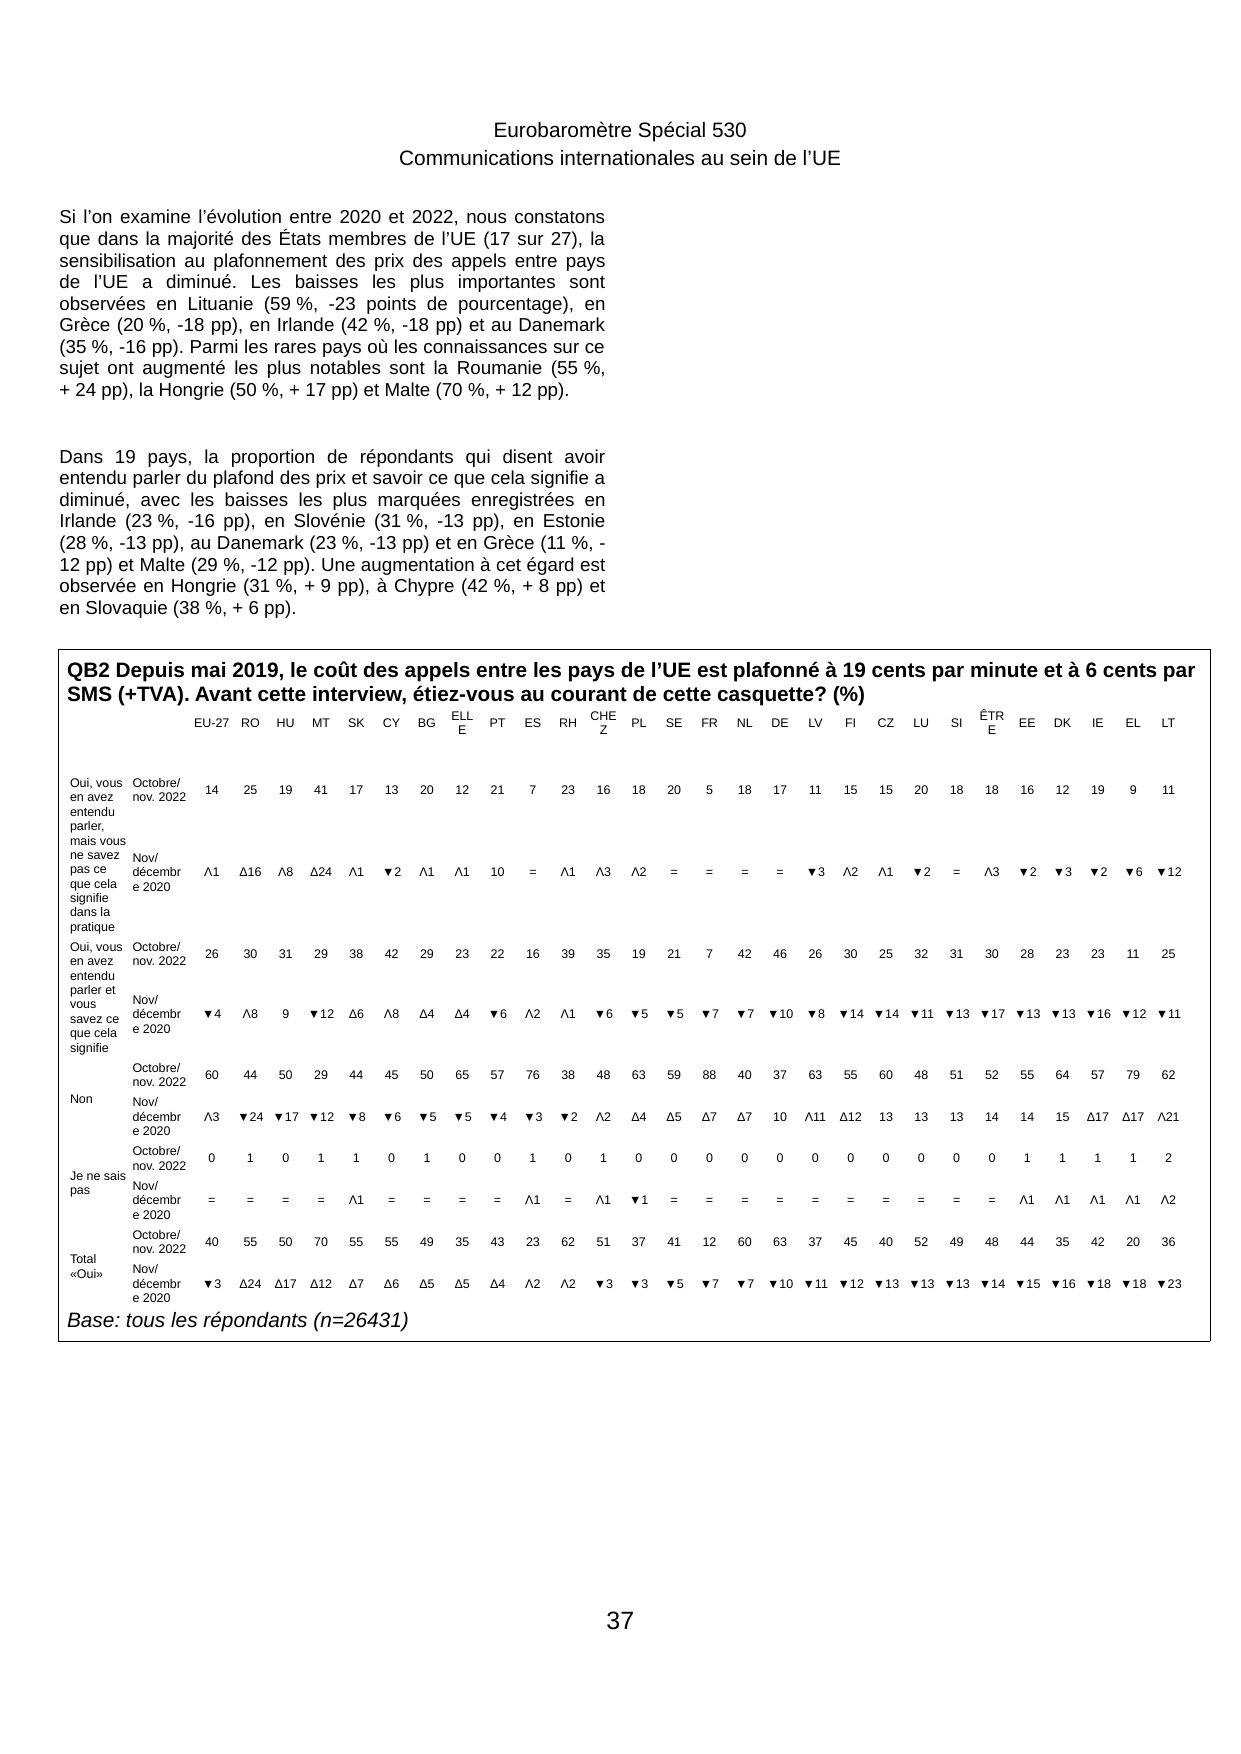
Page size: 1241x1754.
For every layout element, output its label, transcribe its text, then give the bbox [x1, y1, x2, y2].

table_cell ▼6 [586, 971, 621, 1057]
table_cell 37 [621, 1225, 656, 1259]
table_cell Oui, vous en avez entendu parler, mais vous ne savez pas ce que cela signifie dans la pratique [67, 773, 129, 937]
table_cell 55 [1009, 1058, 1045, 1092]
table_header ES [515, 706, 550, 740]
table_cell ▼6 [1115, 807, 1151, 937]
table_cell 10 [480, 807, 515, 937]
table_cell [868, 740, 903, 773]
table_cell ▼5 [656, 1259, 692, 1308]
table_cell Λ2 [515, 1259, 550, 1308]
table_cell ▼24 [233, 1092, 268, 1141]
table_cell 28 [1009, 937, 1045, 971]
table_header PT [480, 706, 515, 740]
table_header HU [268, 706, 303, 740]
table_cell 62 [550, 1225, 586, 1259]
table_cell 12 [444, 773, 480, 807]
table_cell ▼11 [904, 971, 939, 1057]
table_cell 18 [621, 773, 656, 807]
table_cell Λ1 [1009, 1176, 1045, 1224]
table_cell 23 [550, 773, 586, 807]
table_cell 25 [868, 937, 903, 971]
table_cell Octobre/nov. 2022 [129, 1141, 191, 1176]
table_header EE [1009, 706, 1045, 740]
table_cell Total «Oui» [67, 1225, 129, 1308]
table_cell Δ4 [444, 971, 480, 1057]
table_cell 0 [444, 1141, 480, 1176]
table_cell Octobre/nov. 2022 [129, 1058, 191, 1092]
table_cell Δ24 [303, 807, 338, 937]
table_cell Δ4 [480, 1259, 515, 1308]
table_header FR [692, 706, 727, 740]
table_cell ▼3 [586, 1259, 621, 1308]
table_cell = [233, 1176, 268, 1224]
table_header SI [939, 706, 974, 740]
table_cell 65 [444, 1058, 480, 1092]
table_cell ▼6 [374, 1092, 409, 1141]
table_cell 55 [374, 1225, 409, 1259]
table_cell 14 [974, 1092, 1009, 1141]
table_cell 11 [1151, 773, 1186, 807]
table_cell = [762, 807, 797, 937]
table_cell 16 [515, 937, 550, 971]
table_cell 0 [550, 1141, 586, 1176]
table_cell Λ8 [268, 807, 303, 937]
table_header ELLE [444, 706, 480, 740]
table_cell Nov/décembre 2020 [129, 807, 191, 937]
table_cell Nov/décembre 2020 [129, 1259, 191, 1308]
table_cell ▼6 [480, 971, 515, 1057]
table_cell 30 [833, 937, 868, 971]
table_cell = [939, 807, 974, 937]
table_cell 1 [339, 1141, 374, 1176]
table_cell ▼13 [1045, 971, 1080, 1057]
table_cell 0 [621, 1141, 656, 1176]
table_cell 62 [1151, 1058, 1186, 1092]
table_cell 2 [1151, 1141, 1186, 1176]
table_cell ▼5 [621, 971, 656, 1057]
table_cell Δ7 [692, 1092, 727, 1141]
table_cell 51 [939, 1058, 974, 1092]
table_cell ▼16 [1080, 971, 1115, 1057]
table_cell [268, 740, 303, 773]
table_cell 13 [868, 1092, 903, 1141]
table_cell [480, 740, 515, 773]
table_cell ▼14 [868, 971, 903, 1057]
table_cell 44 [1009, 1225, 1045, 1259]
table_header DE [762, 706, 797, 740]
table_cell 17 [339, 773, 374, 807]
table_cell 16 [1009, 773, 1045, 807]
table_cell 55 [233, 1225, 268, 1259]
table_cell ▼18 [1115, 1259, 1151, 1308]
table_cell 7 [692, 937, 727, 971]
table_header RH [550, 706, 586, 740]
table_cell Λ1 [444, 807, 480, 937]
table_cell [1045, 740, 1080, 773]
table_cell 23 [515, 1225, 550, 1259]
table_header NL [727, 706, 762, 740]
table_cell = [656, 1176, 692, 1224]
table_cell Λ1 [586, 1176, 621, 1224]
table_header IE [1080, 706, 1115, 740]
table_cell 13 [374, 773, 409, 807]
table_cell ▼2 [904, 807, 939, 937]
table_cell ▼13 [1009, 971, 1045, 1057]
table_cell = [409, 1176, 444, 1224]
table_cell 76 [515, 1058, 550, 1092]
table_cell ▼12 [303, 1092, 338, 1141]
table_cell ▼10 [762, 1259, 797, 1308]
table_cell 0 [974, 1141, 1009, 1176]
table_cell 1 [586, 1141, 621, 1176]
table_cell Λ2 [1151, 1176, 1186, 1224]
table_cell 37 [798, 1225, 833, 1259]
table_cell 16 [586, 773, 621, 807]
table_header SK [339, 706, 374, 740]
table_cell Λ2 [833, 807, 868, 937]
table_cell Δ12 [833, 1092, 868, 1141]
table_cell 57 [1080, 1058, 1115, 1092]
table_cell 0 [727, 1141, 762, 1176]
table_cell 15 [868, 773, 903, 807]
table_cell [1009, 740, 1045, 773]
table_cell 9 [268, 971, 303, 1057]
table_cell 20 [1115, 1225, 1151, 1259]
table_cell 60 [727, 1225, 762, 1259]
text Dans 19 pays, la proportion de répondants qui disent avoir entendu parler du plafond des prix et savoir ce que cela signifie a diminué, avec les baisses les plus marquées enregistrées en Irlande (23 %, -16 pp), en Slovénie (31 %, -13 pp), en Estonie (28 %, -13 pp), au Danemark (23 %, -13 pp) et en Grèce (11 %, -12 pp) et Malte (29 %, -12 pp). Une augmentation à cet égard est observée en Hongrie (31 %, + 9 pp), à Chypre (42 %, + 8 pp) et en Slovaquie (38 %, + 6 pp). [59, 446, 605, 618]
table_cell 50 [268, 1225, 303, 1259]
table_cell [550, 740, 586, 773]
table_cell Λ3 [191, 1092, 232, 1141]
table_cell 0 [762, 1141, 797, 1176]
table_cell ▼13 [904, 1259, 939, 1308]
table_cell 39 [550, 937, 586, 971]
table_cell ▼12 [1115, 971, 1151, 1057]
table_cell 45 [833, 1225, 868, 1259]
table_cell 63 [621, 1058, 656, 1092]
table_cell Λ1 [1115, 1176, 1151, 1224]
table_cell ▼3 [1045, 807, 1080, 937]
table_cell Λ1 [1080, 1176, 1115, 1224]
table_cell ▼3 [515, 1092, 550, 1141]
table_cell 13 [904, 1092, 939, 1141]
table_cell Octobre/nov. 2022 [129, 1225, 191, 1259]
table_cell Λ1 [868, 807, 903, 937]
table_cell 17 [762, 773, 797, 807]
table_cell = [974, 1176, 1009, 1224]
table_cell [656, 740, 692, 773]
table_cell 29 [303, 937, 338, 971]
table_cell 52 [974, 1058, 1009, 1092]
table_cell 13 [939, 1092, 974, 1141]
table_cell 41 [303, 773, 338, 807]
table_header BG [409, 706, 444, 740]
table_cell ▼5 [444, 1092, 480, 1141]
table_cell [1115, 740, 1151, 773]
table_cell Λ1 [339, 807, 374, 937]
table_cell 11 [798, 773, 833, 807]
table_cell 30 [233, 937, 268, 971]
table_cell 59 [656, 1058, 692, 1092]
table_cell 50 [268, 1058, 303, 1092]
table_cell 14 [1009, 1092, 1045, 1141]
table_cell [444, 740, 480, 773]
table_cell Λ1 [515, 1176, 550, 1224]
table_cell 10 [762, 1092, 797, 1141]
table_cell = [868, 1176, 903, 1224]
table_cell ▼3 [798, 807, 833, 937]
table_cell 38 [339, 937, 374, 971]
text Si l’on examine l’évolution entre 2020 et 2022, nous constatons que dans la majorité des États membres de l’UE (17 sur 27), la sensibilisation au plafonnement des prix des appels entre pays de l’UE a diminué. Les baisses les plus importantes sont observées en Lituanie (59 %, -23 points de pourcentage), en Grèce (20 %, -18 pp), en Irlande (42 %, -18 pp) et au Danemark (35 %, -16 pp). Parmi les rares pays où les connaissances sur ce sujet ont augmenté les plus notables sont la Roumanie (55 %, + 24 pp), la Hongrie (50 %, + 17 pp) et Malte (70 %, + 12 pp). [59, 206, 605, 400]
table_cell = [939, 1176, 974, 1224]
table_cell 55 [339, 1225, 374, 1259]
table_cell 64 [1045, 1058, 1080, 1092]
table_cell 52 [904, 1225, 939, 1259]
table_cell Δ24 [233, 1259, 268, 1308]
table_cell Δ7 [727, 1092, 762, 1141]
table_cell = [515, 807, 550, 937]
table_cell Λ1 [409, 807, 444, 937]
table_cell ▼13 [939, 1259, 974, 1308]
table_header DK [1045, 706, 1080, 740]
table_cell 12 [1045, 773, 1080, 807]
table_cell Δ17 [268, 1259, 303, 1308]
table_cell 1 [1115, 1141, 1151, 1176]
table_cell Λ1 [550, 807, 586, 937]
table_cell ▼13 [939, 971, 974, 1057]
table_cell 41 [656, 1225, 692, 1259]
table_cell ▼12 [833, 1259, 868, 1308]
table_cell Nov/décembre 2020 [129, 1092, 191, 1141]
table_cell 0 [833, 1141, 868, 1176]
table_cell 12 [692, 1225, 727, 1259]
table_cell = [268, 1176, 303, 1224]
table_cell 1 [1080, 1141, 1115, 1176]
table_header CY [374, 706, 409, 740]
table_cell = [480, 1176, 515, 1224]
table_cell = [727, 807, 762, 937]
table_cell Λ8 [233, 971, 268, 1057]
table_cell = [303, 1176, 338, 1224]
table_cell ▼11 [1151, 971, 1186, 1057]
table_cell Non [67, 1058, 129, 1141]
table_cell 60 [868, 1058, 903, 1092]
table_cell [621, 740, 656, 773]
table_cell 23 [1080, 937, 1115, 971]
table_cell 29 [303, 1058, 338, 1092]
table_cell Δ17 [1080, 1092, 1115, 1141]
table_header FI [833, 706, 868, 740]
table_cell 32 [904, 937, 939, 971]
table_cell 0 [868, 1141, 903, 1176]
table_cell 40 [191, 1225, 232, 1259]
table_cell [833, 740, 868, 773]
table_cell ▼8 [339, 1092, 374, 1141]
table_cell 20 [409, 773, 444, 807]
table_cell Λ1 [191, 807, 232, 937]
table_cell Λ11 [798, 1092, 833, 1141]
table_cell ▼17 [268, 1092, 303, 1141]
table_cell ▼5 [409, 1092, 444, 1141]
table_cell ▼12 [303, 971, 338, 1057]
table_cell 18 [974, 773, 1009, 807]
table_header MT [303, 706, 338, 740]
table_cell = [692, 807, 727, 937]
table_cell 43 [480, 1225, 515, 1259]
table_header LU [904, 706, 939, 740]
table_cell Λ8 [374, 971, 409, 1057]
table_cell ▼7 [692, 971, 727, 1057]
table_cell ▼2 [1080, 807, 1115, 937]
table_cell ▼23 [1151, 1259, 1186, 1308]
table_cell Λ1 [1045, 1176, 1080, 1224]
table_cell 48 [586, 1058, 621, 1092]
table_cell 63 [762, 1225, 797, 1259]
table_cell ▼8 [798, 971, 833, 1057]
table_cell = [656, 807, 692, 937]
table_cell 35 [586, 937, 621, 971]
table_cell Δ4 [409, 971, 444, 1057]
table_cell [374, 740, 409, 773]
text Base: tous les répondants (n=26431) [67, 1308, 1201, 1332]
table_header CHEZ [586, 706, 621, 740]
table_cell Λ2 [586, 1092, 621, 1141]
table_cell Λ2 [550, 1259, 586, 1308]
table_cell 51 [586, 1225, 621, 1259]
table_cell = [798, 1176, 833, 1224]
table_header SE [656, 706, 692, 740]
table_cell 49 [939, 1225, 974, 1259]
table_cell 15 [1045, 1092, 1080, 1141]
table_header CZ [868, 706, 903, 740]
table_cell Δ17 [1115, 1092, 1151, 1141]
table_cell ▼12 [1151, 807, 1186, 937]
table_cell Δ4 [621, 1092, 656, 1141]
table_cell = [727, 1176, 762, 1224]
table_cell = [191, 1176, 232, 1224]
table_cell ▼15 [1009, 1259, 1045, 1308]
table_cell 22 [480, 937, 515, 971]
table_cell ▼7 [727, 971, 762, 1057]
table_cell 11 [1115, 937, 1151, 971]
table_cell 40 [727, 1058, 762, 1092]
table_header LT [1151, 706, 1186, 740]
table_cell 36 [1151, 1225, 1186, 1259]
table_cell ▼7 [727, 1259, 762, 1308]
table_cell 19 [268, 773, 303, 807]
table_cell ▼2 [1009, 807, 1045, 937]
table_cell 26 [798, 937, 833, 971]
table_cell 20 [656, 773, 692, 807]
table_cell [191, 740, 232, 773]
table_cell ▼16 [1045, 1259, 1080, 1308]
table_cell ▼4 [480, 1092, 515, 1141]
table_cell Nov/décembre 2020 [129, 971, 191, 1057]
table_cell 25 [1151, 937, 1186, 971]
table_cell ▼10 [762, 971, 797, 1057]
table_cell [303, 740, 338, 773]
table_header [67, 706, 129, 740]
table_header RO [233, 706, 268, 740]
table_cell 40 [868, 1225, 903, 1259]
table_cell 42 [374, 937, 409, 971]
table_cell 44 [233, 1058, 268, 1092]
table_cell 57 [480, 1058, 515, 1092]
table_cell 79 [1115, 1058, 1151, 1092]
table_cell 0 [268, 1141, 303, 1176]
table_cell 35 [444, 1225, 480, 1259]
table_cell 0 [191, 1141, 232, 1176]
table_cell Δ12 [303, 1259, 338, 1308]
table_cell 15 [833, 773, 868, 807]
table_cell Λ1 [550, 971, 586, 1057]
table_cell 19 [1080, 773, 1115, 807]
table_cell 44 [339, 1058, 374, 1092]
table_cell 50 [409, 1058, 444, 1092]
table_cell 70 [303, 1225, 338, 1259]
table_cell Oui, vous en avez entendu parler et vous savez ce que cela signifie [67, 937, 129, 1057]
table_cell = [762, 1176, 797, 1224]
table_cell 60 [191, 1058, 232, 1092]
table_cell 42 [727, 937, 762, 971]
table_cell Δ5 [409, 1259, 444, 1308]
table_cell 0 [692, 1141, 727, 1176]
table_cell 21 [480, 773, 515, 807]
table_cell 1 [515, 1141, 550, 1176]
table_cell [1151, 740, 1186, 773]
table_cell 46 [762, 937, 797, 971]
table_cell ▼3 [191, 1259, 232, 1308]
table_cell 1 [233, 1141, 268, 1176]
table_cell 55 [833, 1058, 868, 1092]
table_cell 20 [904, 773, 939, 807]
table_cell ▼14 [974, 1259, 1009, 1308]
table_cell 1 [1045, 1141, 1080, 1176]
table_header EL [1115, 706, 1151, 740]
table_cell [586, 740, 621, 773]
table_cell [798, 740, 833, 773]
table_cell ▼11 [798, 1259, 833, 1308]
table_cell ▼13 [868, 1259, 903, 1308]
table_cell ▼3 [621, 1259, 656, 1308]
table_cell 30 [974, 937, 1009, 971]
table_cell Je ne sais pas [67, 1141, 129, 1224]
table_cell 29 [409, 937, 444, 971]
table_cell Δ6 [339, 971, 374, 1057]
table_header [129, 706, 191, 740]
table_cell Nov/décembre 2020 [129, 1176, 191, 1224]
table_cell 1 [409, 1141, 444, 1176]
table_header LV [798, 706, 833, 740]
table_cell 7 [515, 773, 550, 807]
table_cell Octobre/nov. 2022 [129, 937, 191, 971]
table_cell = [833, 1176, 868, 1224]
table_cell = [692, 1176, 727, 1224]
table_cell [129, 740, 191, 773]
table_cell ▼17 [974, 971, 1009, 1057]
table_cell [762, 740, 797, 773]
table_cell Λ3 [586, 807, 621, 937]
table_cell 31 [939, 937, 974, 971]
table_cell [974, 740, 1009, 773]
table_cell [904, 740, 939, 773]
table_cell 9 [1115, 773, 1151, 807]
table_cell 0 [374, 1141, 409, 1176]
table_cell 18 [727, 773, 762, 807]
table_cell ▼4 [191, 971, 232, 1057]
table_header EU-27 [191, 706, 232, 740]
table_cell 45 [374, 1058, 409, 1092]
table_cell 38 [550, 1058, 586, 1092]
table_cell Λ2 [621, 807, 656, 937]
table_cell [233, 740, 268, 773]
table_cell [1080, 740, 1115, 773]
table_cell Λ2 [515, 971, 550, 1057]
table_cell [409, 740, 444, 773]
table_cell 63 [798, 1058, 833, 1092]
table_cell 1 [303, 1141, 338, 1176]
table_cell = [374, 1176, 409, 1224]
table_cell [515, 740, 550, 773]
table_cell ▼5 [656, 971, 692, 1057]
table_cell 37 [762, 1058, 797, 1092]
table_cell 49 [409, 1225, 444, 1259]
table_cell Octobre/nov. 2022 [129, 773, 191, 807]
table_cell 1 [1009, 1141, 1045, 1176]
table_cell ▼7 [692, 1259, 727, 1308]
table_cell 0 [904, 1141, 939, 1176]
table_cell Δ5 [444, 1259, 480, 1308]
table_cell Δ6 [374, 1259, 409, 1308]
table_cell ▼2 [374, 807, 409, 937]
table_cell Δ5 [656, 1092, 692, 1141]
table_cell 26 [191, 937, 232, 971]
table_cell 35 [1045, 1225, 1080, 1259]
table_cell 48 [974, 1225, 1009, 1259]
table_cell Λ3 [974, 807, 1009, 937]
table_cell 0 [656, 1141, 692, 1176]
table_cell Λ1 [339, 1176, 374, 1224]
table_cell 21 [656, 937, 692, 971]
table_cell [727, 740, 762, 773]
table_cell [692, 740, 727, 773]
table_cell 25 [233, 773, 268, 807]
table_cell 0 [480, 1141, 515, 1176]
table_cell 5 [692, 773, 727, 807]
table_cell 19 [621, 937, 656, 971]
table_cell 23 [444, 937, 480, 971]
table_cell ▼1 [621, 1176, 656, 1224]
table_cell Δ7 [339, 1259, 374, 1308]
table_cell [67, 740, 129, 773]
table_cell 31 [268, 937, 303, 971]
table_cell Λ21 [1151, 1092, 1186, 1141]
table_cell = [444, 1176, 480, 1224]
table_cell 23 [1045, 937, 1080, 971]
table_cell 42 [1080, 1225, 1115, 1259]
table_cell 0 [939, 1141, 974, 1176]
table_header ÊTRE [974, 706, 1009, 740]
table_cell ▼18 [1080, 1259, 1115, 1308]
text QB2 Depuis mai 2019, le coût des appels entre les pays de l’UE est plafonné à 19 cents par minute et à 6 cents par SMS (+TVA). Avant cette interview, étiez-vous au courant de cette casquette? (%) [67, 658, 1201, 706]
table_cell ▼14 [833, 971, 868, 1057]
table_cell Δ16 [233, 807, 268, 937]
table_cell = [550, 1176, 586, 1224]
table_cell [939, 740, 974, 773]
table_cell ▼2 [550, 1092, 586, 1141]
table_cell [339, 740, 374, 773]
table_cell 0 [798, 1141, 833, 1176]
table_cell 88 [692, 1058, 727, 1092]
table_cell = [904, 1176, 939, 1224]
table_header PL [621, 706, 656, 740]
table_cell 48 [904, 1058, 939, 1092]
table_cell 14 [191, 773, 232, 807]
table_cell 18 [939, 773, 974, 807]
